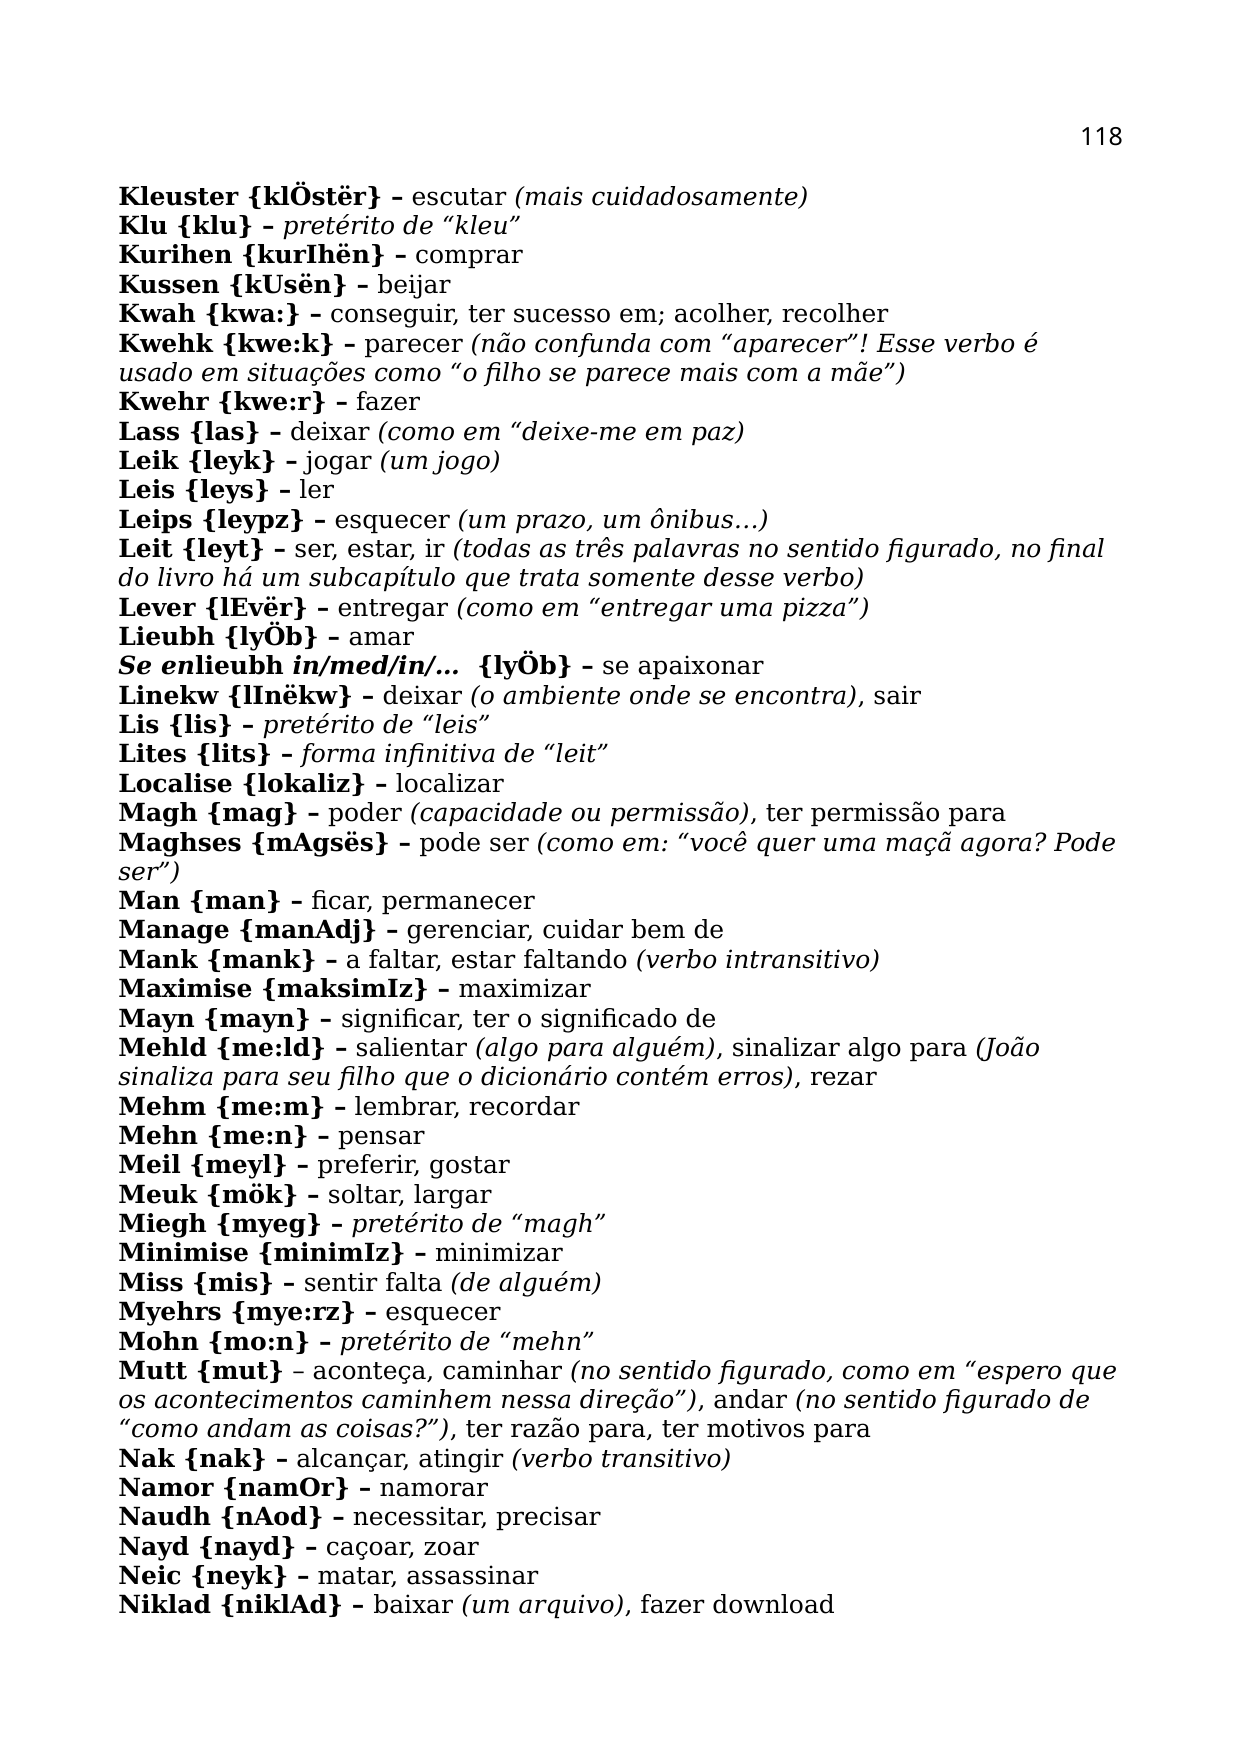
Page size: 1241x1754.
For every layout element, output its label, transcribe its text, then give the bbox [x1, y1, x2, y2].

text Myehrs {mye:rz} – esquecer [118, 1297, 1123, 1326]
text Mehn {me:n} – pensar [118, 1121, 1123, 1150]
text Minimise {minimIz} – minimizar [118, 1238, 1123, 1268]
text Localise {lokaliz} – localizar [118, 769, 1123, 798]
text Niklad {niklAd} – baixar (um arquivo), fazer download [118, 1590, 1123, 1620]
text Lever {lEvër} – entregar (como em “entregar uma pizza”) [118, 592, 1123, 622]
text Kussen {kUsën} – beijar [118, 270, 1123, 299]
text Se enlieubh in/med/in/… {lyÖb} – se apaixonar [118, 651, 1123, 681]
text Namor {namOr} – namorar [118, 1473, 1123, 1502]
text Kleuster {klÖstër} – escutar (mais cuidadosamente) [118, 182, 1123, 211]
text Mohn {mo:n} – pretérito de “mehn” [118, 1326, 1123, 1356]
text Lass {las} – deixar (como em “deixe-me em paz) [118, 416, 1123, 446]
text Neic {neyk} – matar, assassinar [118, 1561, 1123, 1590]
text Kwah {kwa:} – conseguir, ter sucesso em; acolher, recolher [118, 299, 1123, 328]
text Mehld {me:ld} – salientar (algo para alguém), sinalizar algo para (João sinaliza para seu filho que o dicionário contém erros), rezar [118, 1033, 1123, 1091]
text Man {man} – ficar, permanecer [118, 886, 1123, 915]
text Mank {mank} – a faltar, estar faltando (verbo intransitivo) [118, 945, 1123, 974]
text Maximise {maksimIz} – maximizar [118, 974, 1123, 1003]
text Nayd {nayd} – caçoar, zoar [118, 1532, 1123, 1561]
text Miegh {myeg} – pretérito de “magh” [118, 1209, 1123, 1238]
text Lites {lits} – forma infinitiva de “leit” [118, 739, 1123, 769]
text Manage {manAdj} – gerenciar, cuidar bem de [118, 915, 1123, 945]
text Mutt {mut} – aconteça, caminhar (no sentido figurado, como em “espero que os acontecimentos caminhem nessa direção”), andar (no sentido figurado de “como andam as coisas?”), ter razão para, ter motivos para [118, 1356, 1123, 1443]
text Meuk {mök} – soltar, largar [118, 1179, 1123, 1209]
text Lis {lis} – pretérito de “leis” [118, 710, 1123, 739]
text Magh {mag} – poder (capacidade ou permissão), ter permissão para [118, 798, 1123, 827]
text Linekw {lInëkw} – deixar (o ambiente onde se encontra), sair [118, 681, 1123, 710]
text Mayn {mayn} – significar, ter o significado de [118, 1003, 1123, 1033]
text Maghses {mAgsës} – pode ser (como em: “você quer uma maçã agora? Pode ser”) [118, 827, 1123, 886]
text Mehm {me:m} – lembrar, recordar [118, 1091, 1123, 1121]
text Leit {leyt} – ser, estar, ir (todas as três palavras no sentido figurado, no final do livro há um subcapítulo que trata somente desse verbo) [118, 534, 1123, 592]
text Leik {leyk} – jogar (um jogo) [118, 446, 1123, 475]
text Nak {nak} – alcançar, atingir (verbo transitivo) [118, 1443, 1123, 1473]
text Meil {meyl} – preferir, gostar [118, 1150, 1123, 1179]
text Naudh {nAod} – necessitar, precisar [118, 1502, 1123, 1532]
text Kwehk {kwe:k} – parecer (não confunda com “aparecer”! Esse verbo é usado em situações como “o filho se parece mais com a mãe”) [118, 328, 1123, 387]
text Kwehr {kwe:r} – fazer [118, 387, 1123, 416]
text Kurihen {kurIhën} – comprar [118, 240, 1123, 270]
text Miss {mis} – sentir falta (de alguém) [118, 1268, 1123, 1297]
text Klu {klu} – pretérito de “kleu” [118, 211, 1123, 240]
text Leips {leypz} – esquecer (um prazo, um ônibus…) [118, 504, 1123, 534]
text Leis {leys} – ler [118, 475, 1123, 504]
text Lieubh {lyÖb} – amar [118, 622, 1123, 651]
